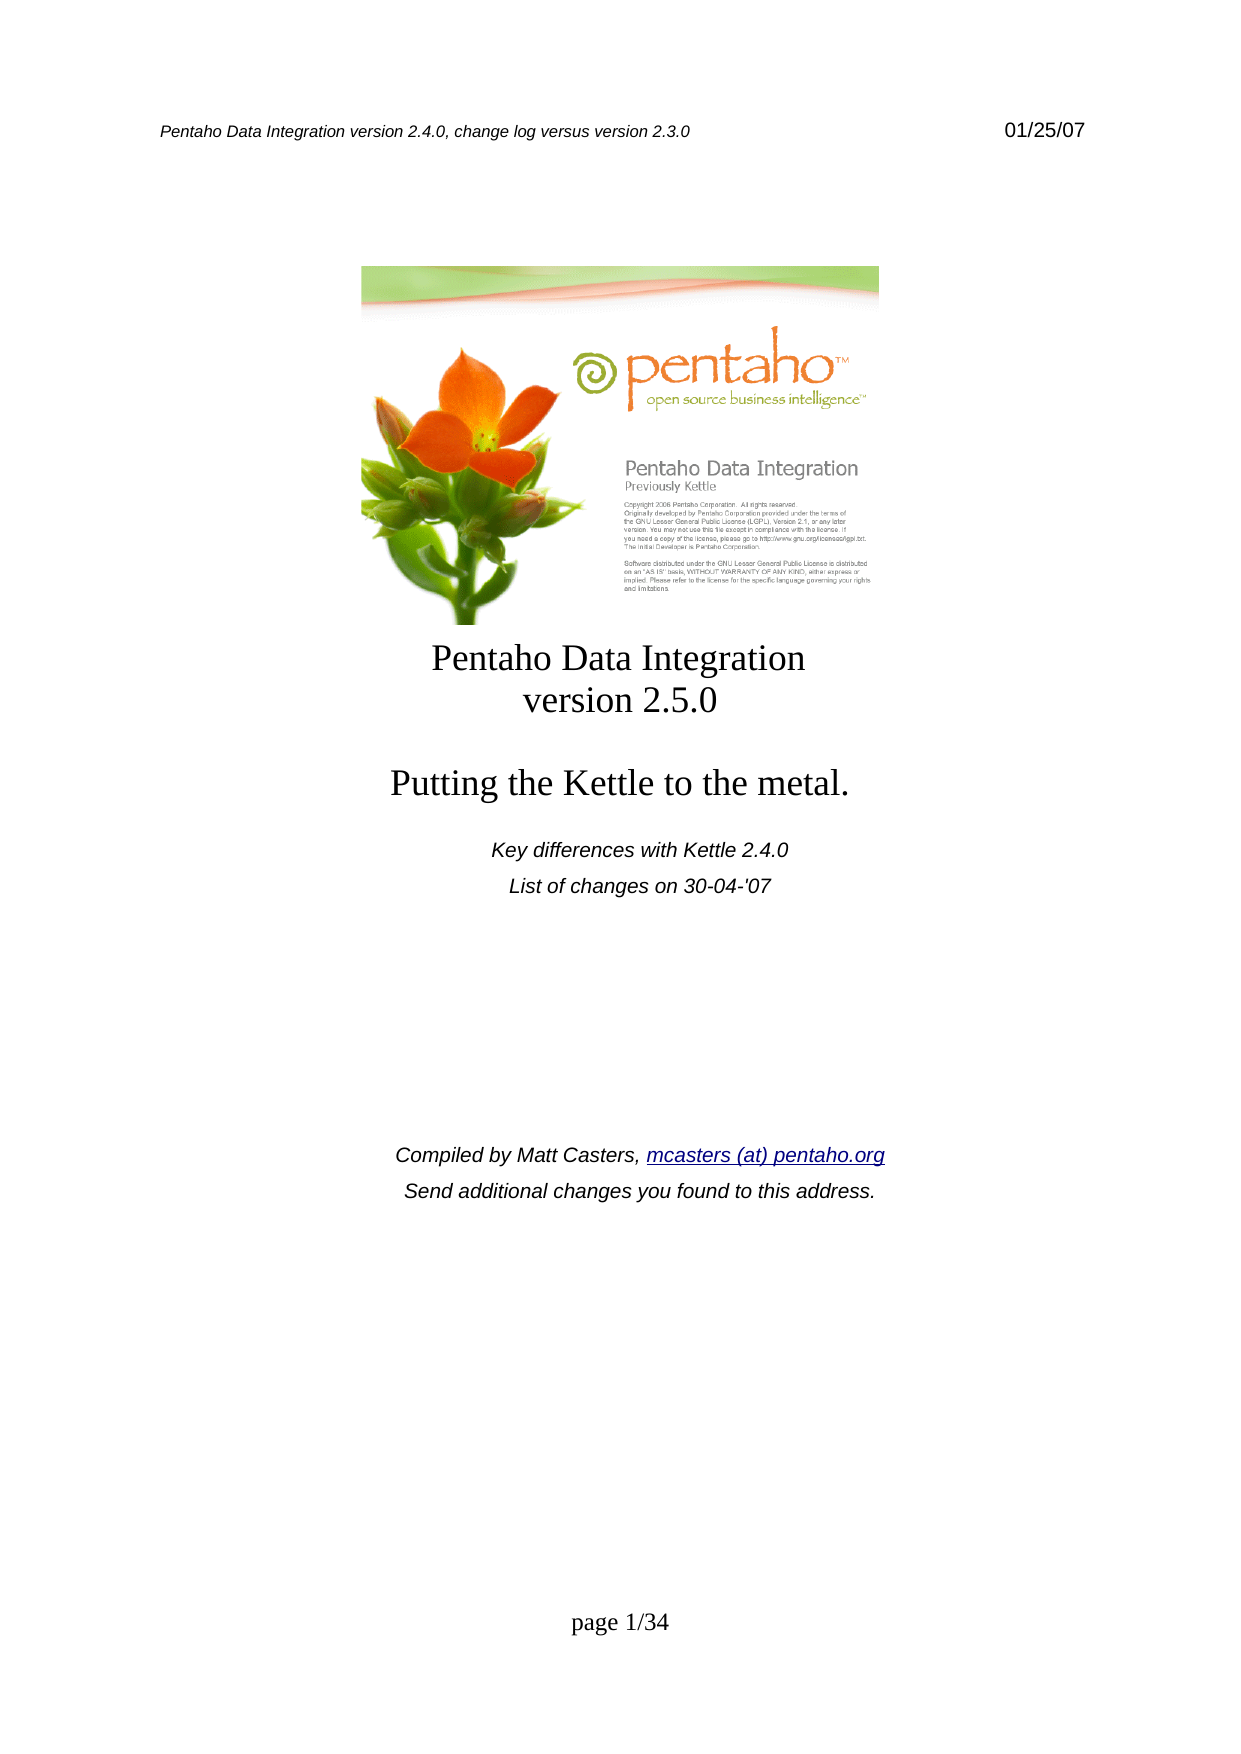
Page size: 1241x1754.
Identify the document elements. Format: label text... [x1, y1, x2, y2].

text version 2.5.0 [118, 678, 1122, 720]
picture [361, 266, 879, 625]
text Key differences with Kettle 2.4.0 [118, 839, 1122, 862]
text Send additional changes you found to this address. [118, 1179, 1122, 1202]
text List of changes on 30-04-'07 [118, 875, 1122, 898]
text Compiled by Matt Casters, mcasters (at) pentaho.org [118, 1143, 1122, 1167]
text Putting the Kettle to the metal. [118, 762, 1122, 803]
text Pentaho Data Integration [118, 637, 1122, 678]
